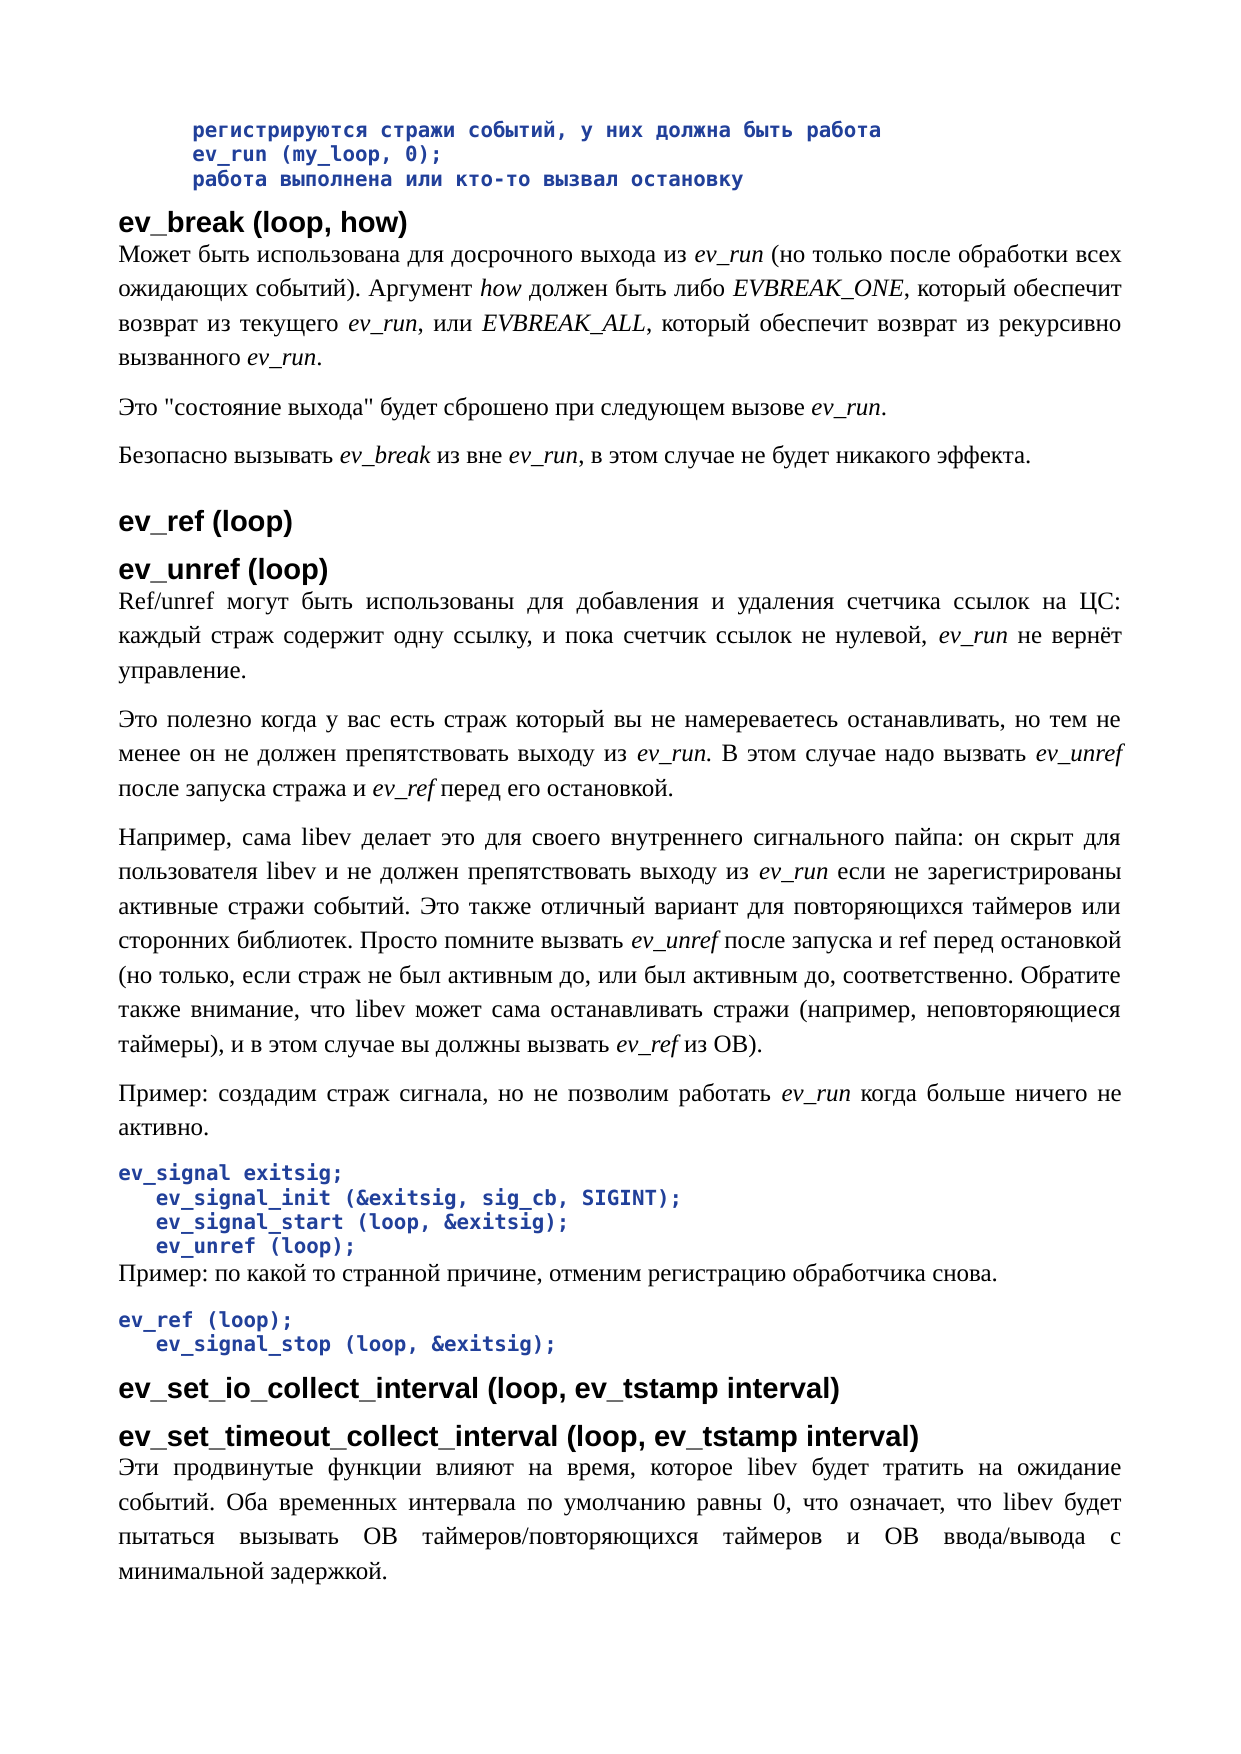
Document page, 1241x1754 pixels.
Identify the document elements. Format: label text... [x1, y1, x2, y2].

text Это полезно когда у вас есть страж который вы не намереваетесь останавливать, но тем не менее он не должен препятствовать выходу из ev_run. В этом случае надо вызвать ev_unref после запуска стража и ev_ref перед его остановкой. [118, 704, 1122, 802]
text ev_signal_init (&exitsig, sig_cb, SIGINT); [118, 1186, 1122, 1210]
subtitle ev_ref (loop) [118, 504, 1122, 538]
text ev_unref (loop); [118, 1234, 1122, 1258]
subtitle ev_set_timeout_collect_interval (loop, ev_tstamp interval) [118, 1419, 1122, 1452]
text Пример: по какой то странной причине, отменим регистрацию обработчика снова. [118, 1258, 1122, 1287]
text Безопасно вызывать ev_break из вне ev_run, в этом случае не будет никакого эффекта. [118, 441, 1122, 469]
text регистрируются стражи событий, у них должна быть работа [118, 118, 1122, 142]
subtitle ev_unref (loop) [118, 552, 1122, 586]
text ev_run (my_loop, 0); [118, 142, 1122, 167]
text ev_signal exitsig; [118, 1161, 1122, 1186]
text Пример: создадим страж сигнала, но не позволим работать ev_run когда больше ничего не активно. [118, 1078, 1122, 1141]
text Эти продвинутые функции влияют на время, которое libev будет тратить на ожидание событий. Оба временных интервала по умолчанию равны 0, что означает, что libev будет пытаться вызывать ОВ таймеров/повторяющихся таймеров и ОВ ввода/вывода с минимальной задержкой. [118, 1452, 1122, 1584]
text Например, сама libev делает это для своего внутреннего сигнального пайпа: он скрыт для пользователя libev и не должен препятствовать выходу из ev_run если не зарегистрированы активные стражи событий. Это также отличный вариант для повторяющихся таймеров или сторонних библиотек. Просто помните вызвать ev_unref после запуска и ref перед остановкой (но только, если страж не был активным до, или был активным до, соответственно. Обратите также внимание, что libev может сама останавливать стражи (например, неповторяющиеся таймеры), и в этом случае вы должны вызвать ev_ref из ОВ). [118, 822, 1122, 1058]
subtitle ev_set_io_collect_interval (loop, ev_tstamp interval) [118, 1371, 1122, 1404]
text работа выполнена или кто-то вызвал остановку [118, 167, 1122, 191]
text Может быть использована для досрочного выхода из ev_run (но только после обработки всех ожидающих событий). Аргумент how должен быть либо EVBREAK_ONE, который обеспечит возврат из текущего ev_run, или EVBREAK_ALL, который обеспечит возврат из рекурсивно вызванного ev_run. [118, 239, 1122, 371]
text Это "состояние выхода" будет сброшено при следующем вызове ev_run. [118, 392, 1122, 420]
text ev_signal_stop (loop, &exitsig); [118, 1332, 1122, 1356]
text ev_signal_start (loop, &exitsig); [118, 1210, 1122, 1234]
text ev_ref (loop); [118, 1308, 1122, 1332]
subtitle ev_break (loop, how) [118, 206, 1122, 239]
text Ref/unref могут быть использованы для добавления и удаления счетчика ссылок на ЦС: каждый страж содержит одну ссылку, и пока счетчик ссылок не нулевой, ev_run не вернёт управление. [118, 586, 1122, 684]
